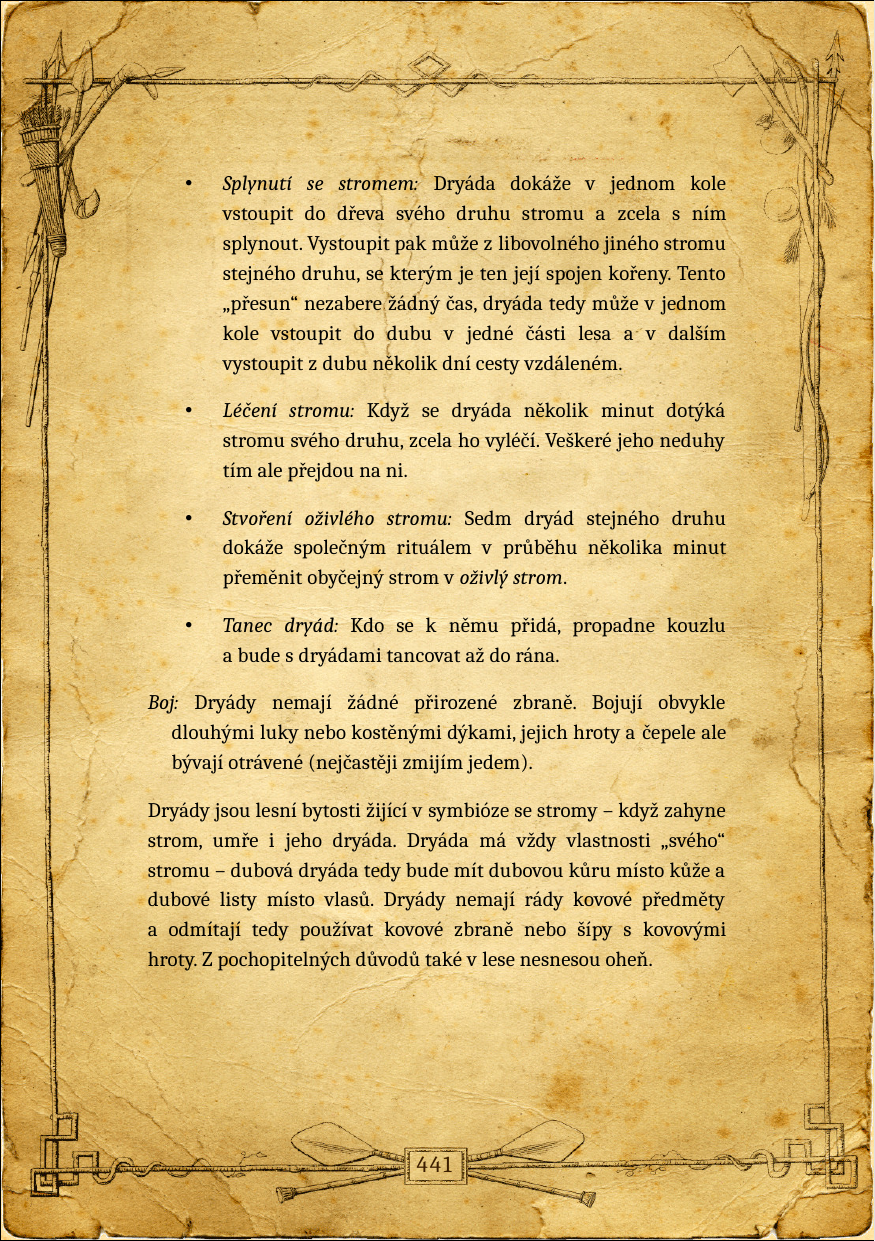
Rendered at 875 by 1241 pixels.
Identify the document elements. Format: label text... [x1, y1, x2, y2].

picture [1, 1, 874, 1240]
text Dryády jsou lesní bytosti žijící v⁠ symbióze se stromy – když zahyne strom, umře i⁠ jeho dryáda. Dryáda má vždy vlastnosti „svého“ stromu – dubová dryáda tedy bude mít dubovou kůru místo kůže a⁠ dubové listy místo vlasů. Dryády nemají rády kovové předměty a⁠ odmítají tedy používat kovové zbraně nebo šípy s⁠ kovovými hroty. Z⁠ pochopitelných důvodů také v⁠ lese nesnesou oheň. [148, 798, 726, 972]
list Splynutí se stromem: Dryáda dokáže v⁠ jednom kole vstoupit do dřeva svého druhu stromu a⁠ zcela s⁠ ním splynout. Vystoupit pak může z⁠ libovolného jiného stromu stejného druhu, se kterým je ten její spojen kořeny. Tento „přesun“ nezabere žádný čas, dryáda tedy může v⁠ jednom kole vstoupit do dubu v⁠ jedné části lesa a⁠ v⁠ dalším vystoupit z⁠ dubu několik dní cesty vzdáleném. [185, 172, 726, 375]
list Léčení stromu: Když se dryáda několik minut dotýká stromu svého druhu, zcela ho vyléčí. Veškeré jeho neduhy tím ale přejdou na ni. [185, 399, 726, 482]
list Tanec dryád: Kdo se k⁠ němu přidá, propadne kouzlu a⁠ bude s⁠ dryádami tancovat až do rána. [185, 613, 726, 667]
text Boj: Dryády nemají žádné přirozené zbraně. Bojují obvykle dlouhými luky nebo kostěnými dýkami, jejich hroty a⁠ čepele ale bývají otrávené (nejčastěji zmijím jedem). [148, 691, 726, 775]
list Stvoření oživlého stromu: Sedm dryád stejného druhu dokáže společným rituálem v⁠ průběhu několika minut přeměnit obyčejný strom v⁠ oživlý strom. [185, 506, 726, 590]
